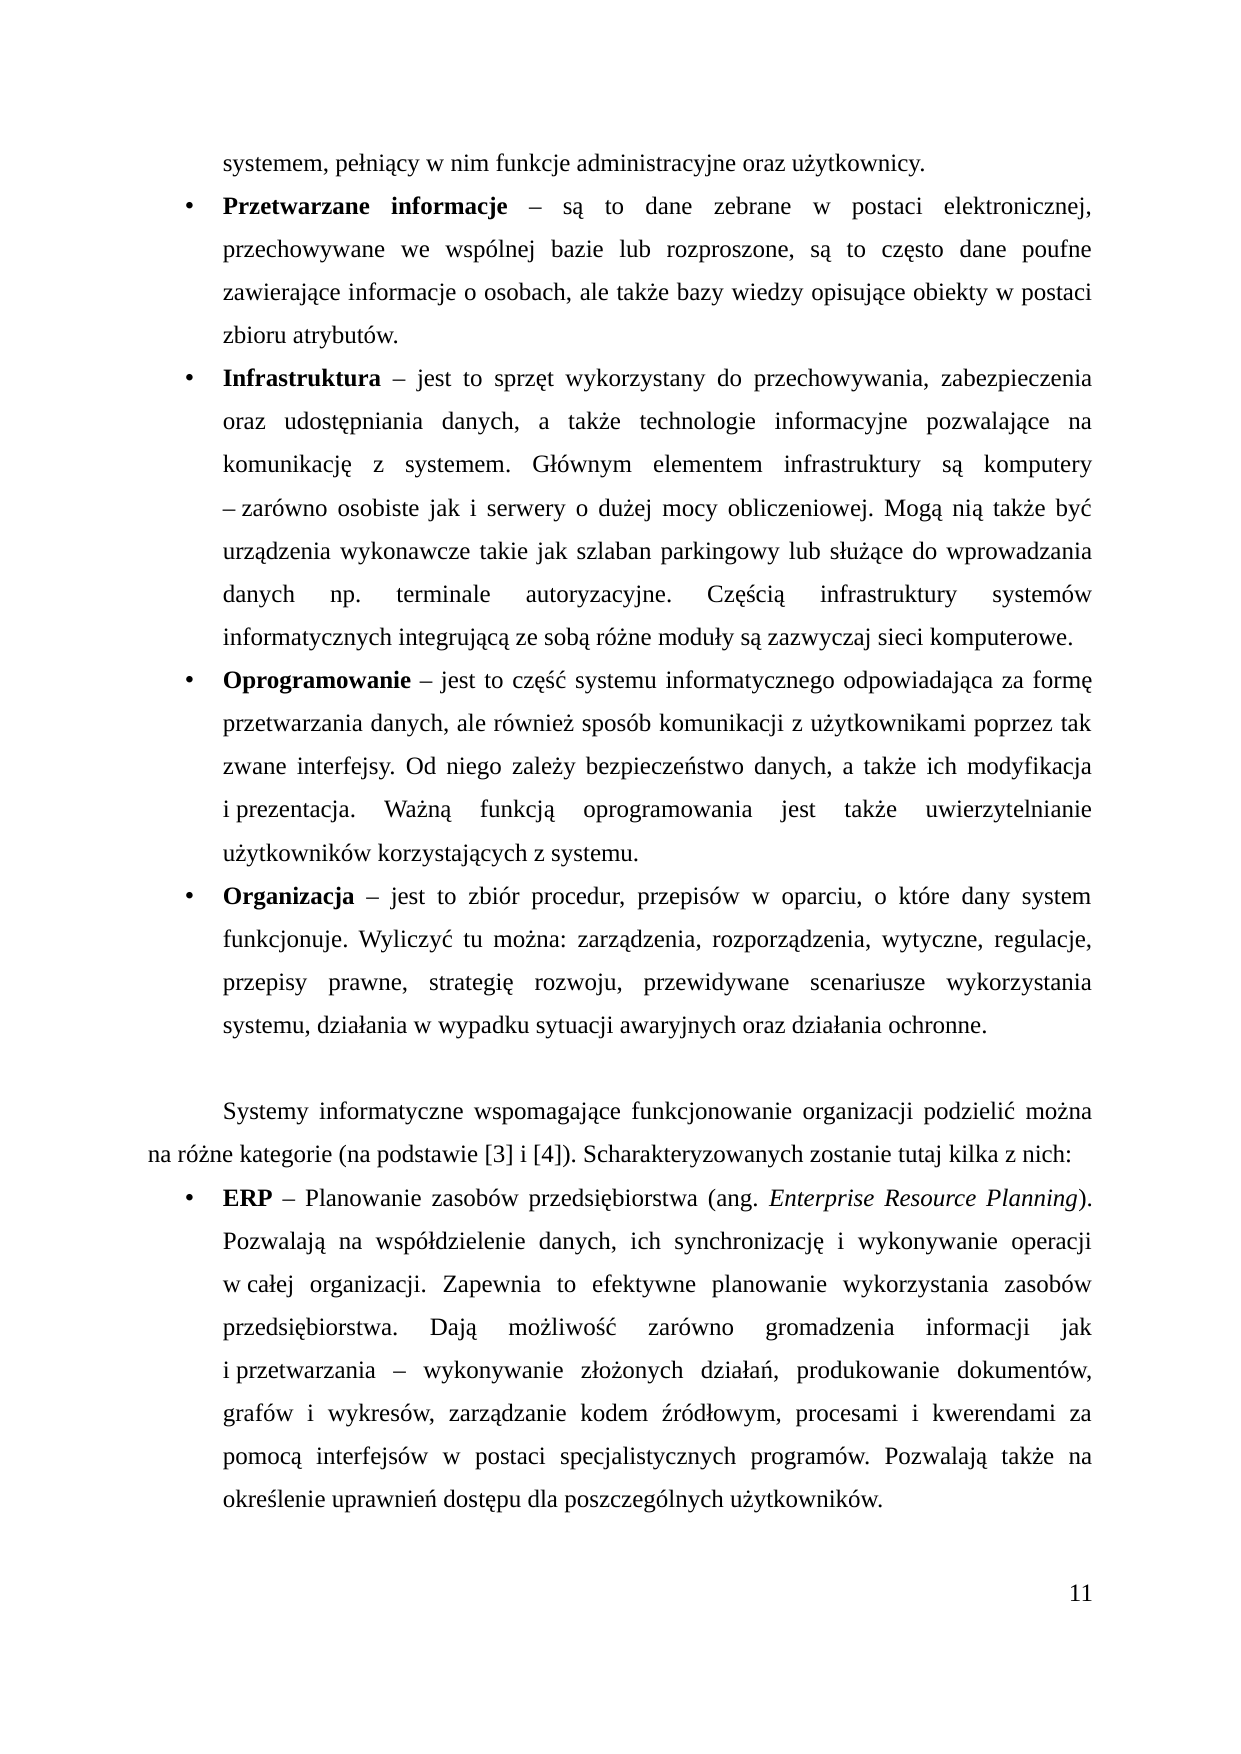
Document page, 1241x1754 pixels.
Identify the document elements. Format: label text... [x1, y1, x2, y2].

list systemem, pełniący w nim funkcje administracyjne oraz użytkownicy. [185, 148, 1093, 176]
list ERP – Planowanie zasobów przedsiębiorstwa (ang. Enterprise Resource Planning). Pozwalają na współdzielenie danych, ich synchronizację i wykonywanie operacji w całej organizacji. Zapewnia to efektywne planowanie wykorzystania zasobów przedsiębiorstwa. Dają możliwość zarówno gromadzenia informacji jak i przetwarzania – wykonywanie złożonych działań, produkowanie dokumentów, grafów i wykresów, zarządzanie kodem źródłowym, procesami i kwerendami za pomocą interfejsów w postaci specjalistycznych programów. Pozwalają także na określenie uprawnień dostępu dla poszczególnych użytkowników. [185, 1183, 1093, 1513]
list Oprogramowanie – jest to część systemu informatycznego odpowiadająca za formę przetwarzania danych, ale również sposób komunikacji z użytkownikami poprzez tak zwane interfejsy. Od niego zależy bezpieczeństwo danych, a także ich modyfikacja i prezentacja. Ważną funkcją oprogramowania jest także uwierzytelnianie użytkowników korzystających z systemu. [185, 665, 1093, 866]
text Systemy informatyczne wspomagające funkcjonowanie organizacji podzielić można na różne kategorie (na podstawie [3] i [4]). Scharakteryzowanych zostanie tutaj kilka z nich: [148, 1096, 1093, 1168]
list Organizacja – jest to zbiór procedur, przepisów w oparciu, o które dany system funkcjonuje. Wyliczyć tu można: zarządzenia, rozporządzenia, wytyczne, regulacje, przepisy prawne, strategię rozwoju, przewidywane scenariusze wykorzystania systemu, działania w wypadku sytuacji awaryjnych oraz działania ochronne. [185, 881, 1093, 1039]
list Infrastruktura – jest to sprzęt wykorzystany do przechowywania, zabezpieczenia oraz udostępniania danych, a także technologie informacyjne pozwalające na komunikację z systemem. Głównym elementem infrastruktury są komputery – zarówno osobiste jak i serwery o dużej mocy obliczeniowej. Mogą nią także być urządzenia wykonawcze takie jak szlaban parkingowy lub służące do wprowadzania danych np. terminale autoryzacyjne. Częścią infrastruktury systemów informatycznych integrującą ze sobą różne moduły są zazwyczaj sieci komputerowe. [185, 363, 1093, 651]
list Przetwarzane informacje – są to dane zebrane w postaci elektronicznej, przechowywane we wspólnej bazie lub rozproszone, są to często dane poufne zawierające informacje o osobach, ale także bazy wiedzy opisujące obiekty w postaci zbioru atrybutów. [185, 191, 1093, 349]
